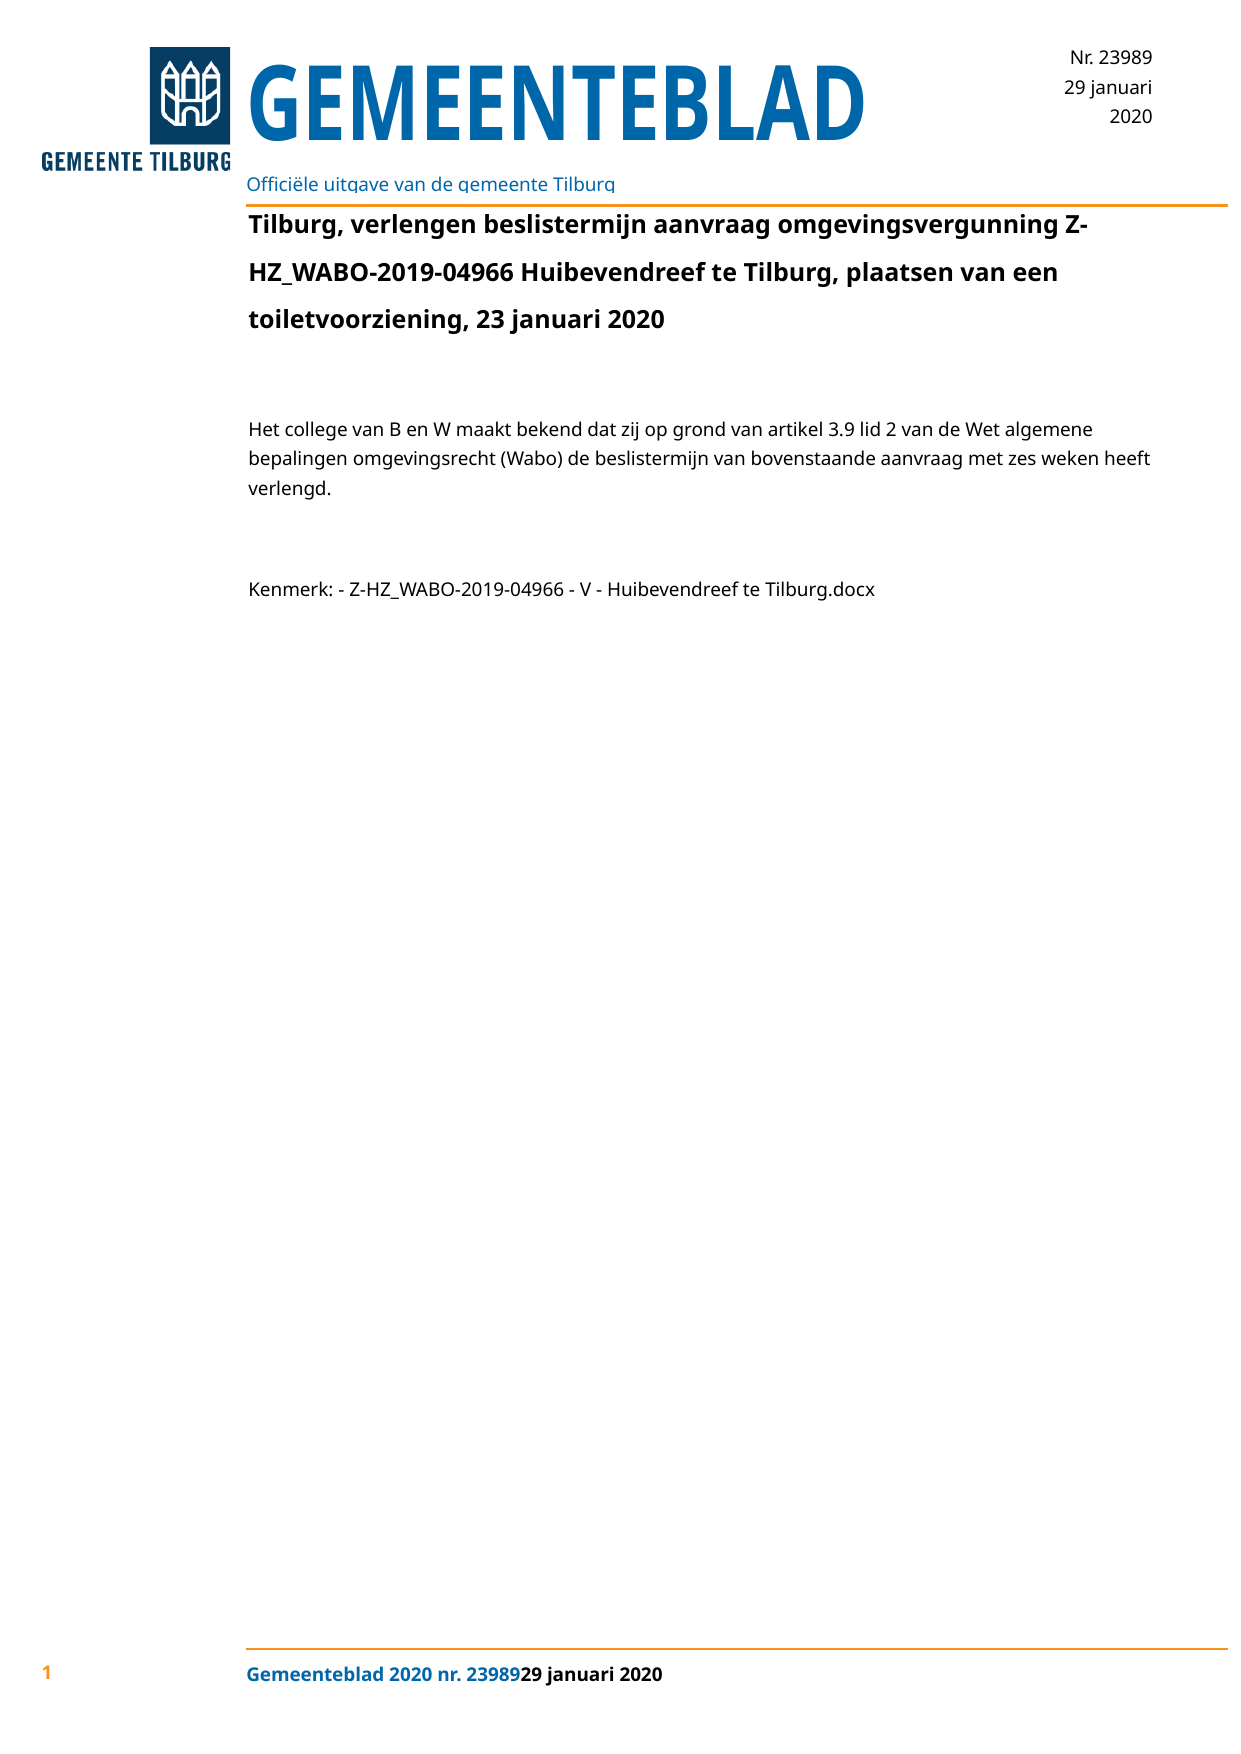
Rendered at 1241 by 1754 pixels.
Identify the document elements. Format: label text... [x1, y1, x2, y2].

text Het college van B en W maakt bekend dat zij op grond van artikel 3.9 lid 2 van de Wet algemene bepalingen omgevingsrecht (Wabo) de beslistermijn van bovenstaande aanvraag met zes weken heeft verlengd. [248, 416, 1152, 501]
picture [41, 47, 231, 172]
text Kenmerk: - Z-HZ_WABO-2019-04966 - V - Huibevendreef te Tilburg.docx [248, 576, 1152, 602]
text Tilburg, verlengen beslistermijn aanvraag omgevingsvergunning Z-HZ_WABO-2019-04966 Huibevendreef te Tilburg, plaatsen van een toiletvoorziening, 23 januari 2020 [248, 207, 1152, 336]
